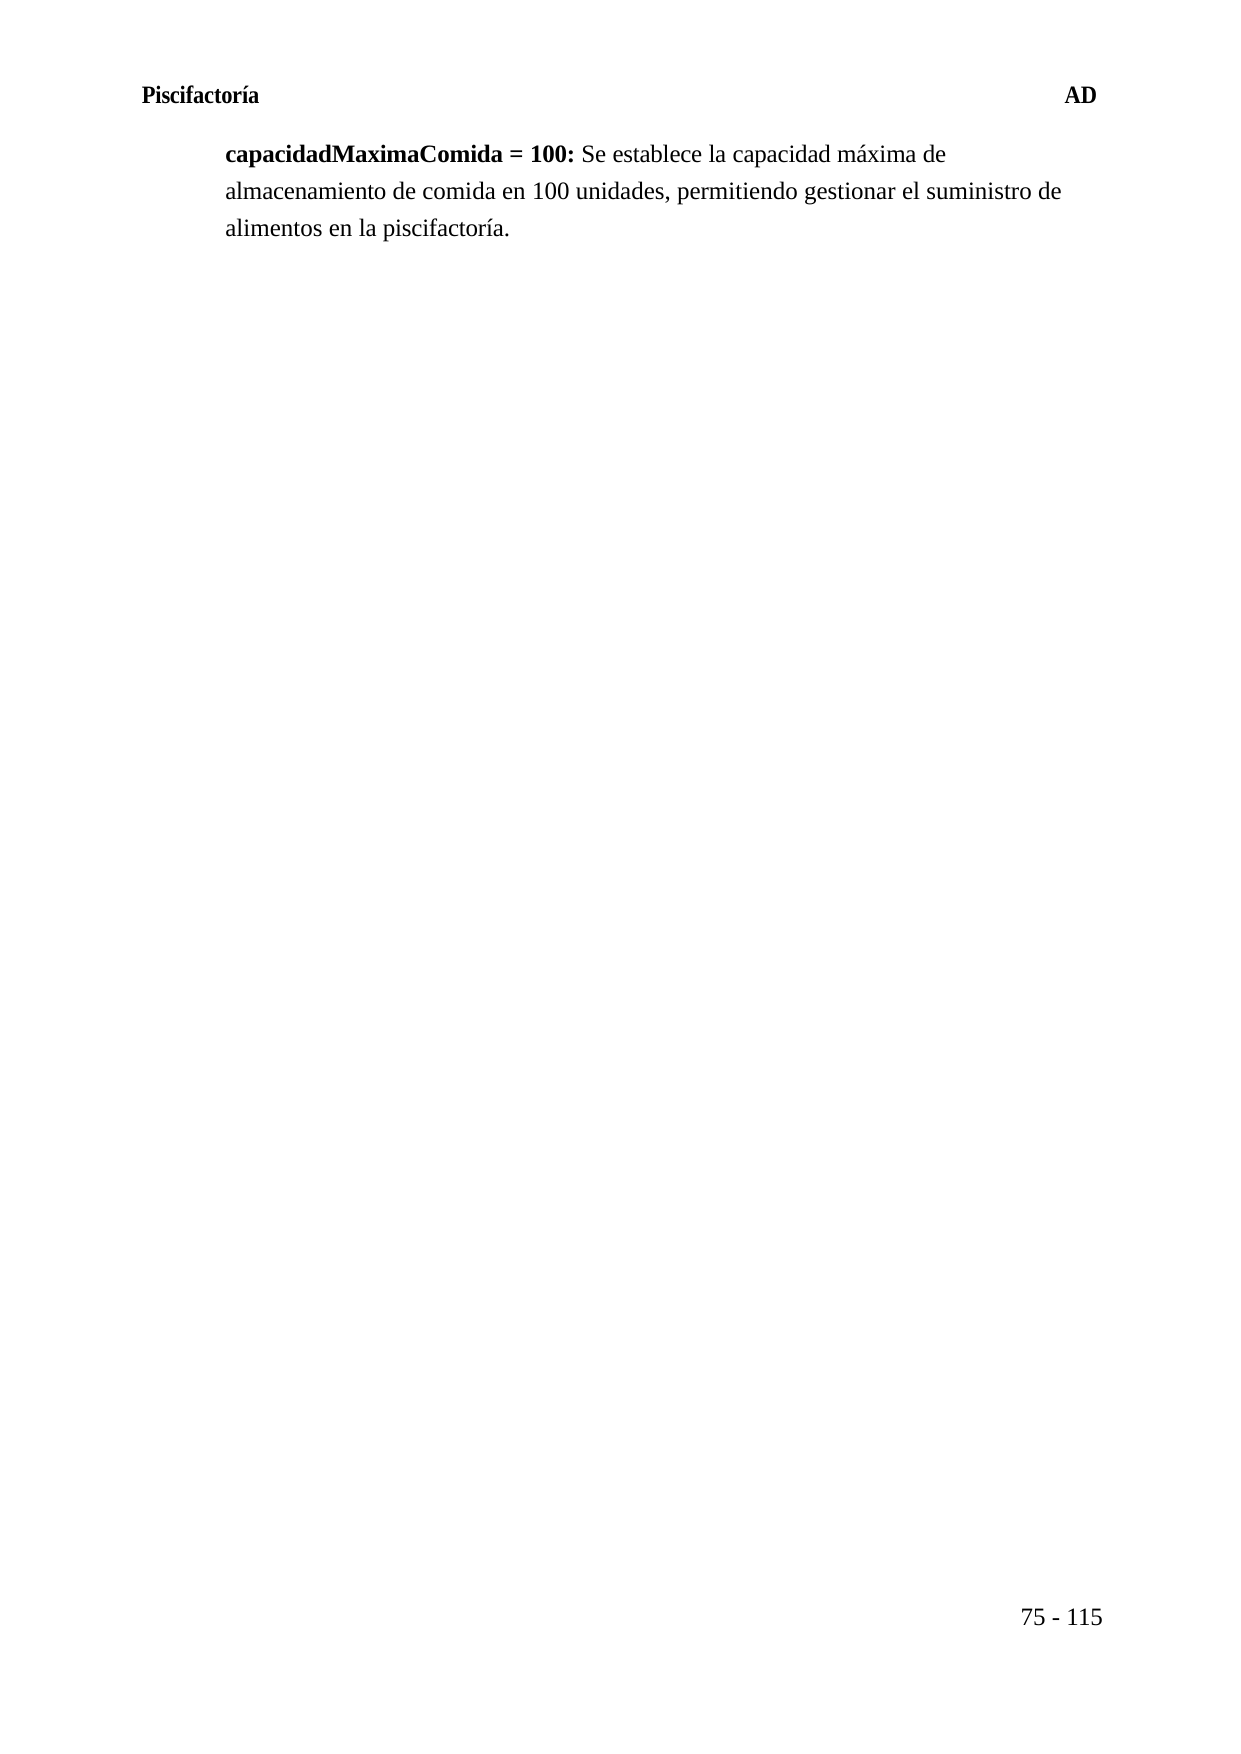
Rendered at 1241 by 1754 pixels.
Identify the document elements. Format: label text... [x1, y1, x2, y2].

text capacidadMaximaComida = 100: Se establece la capacidad máxima de almacenamiento de comida en 100 unidades, permitiendo gestionar el suministro de alimentos en la piscifactoría. [225, 139, 1069, 242]
